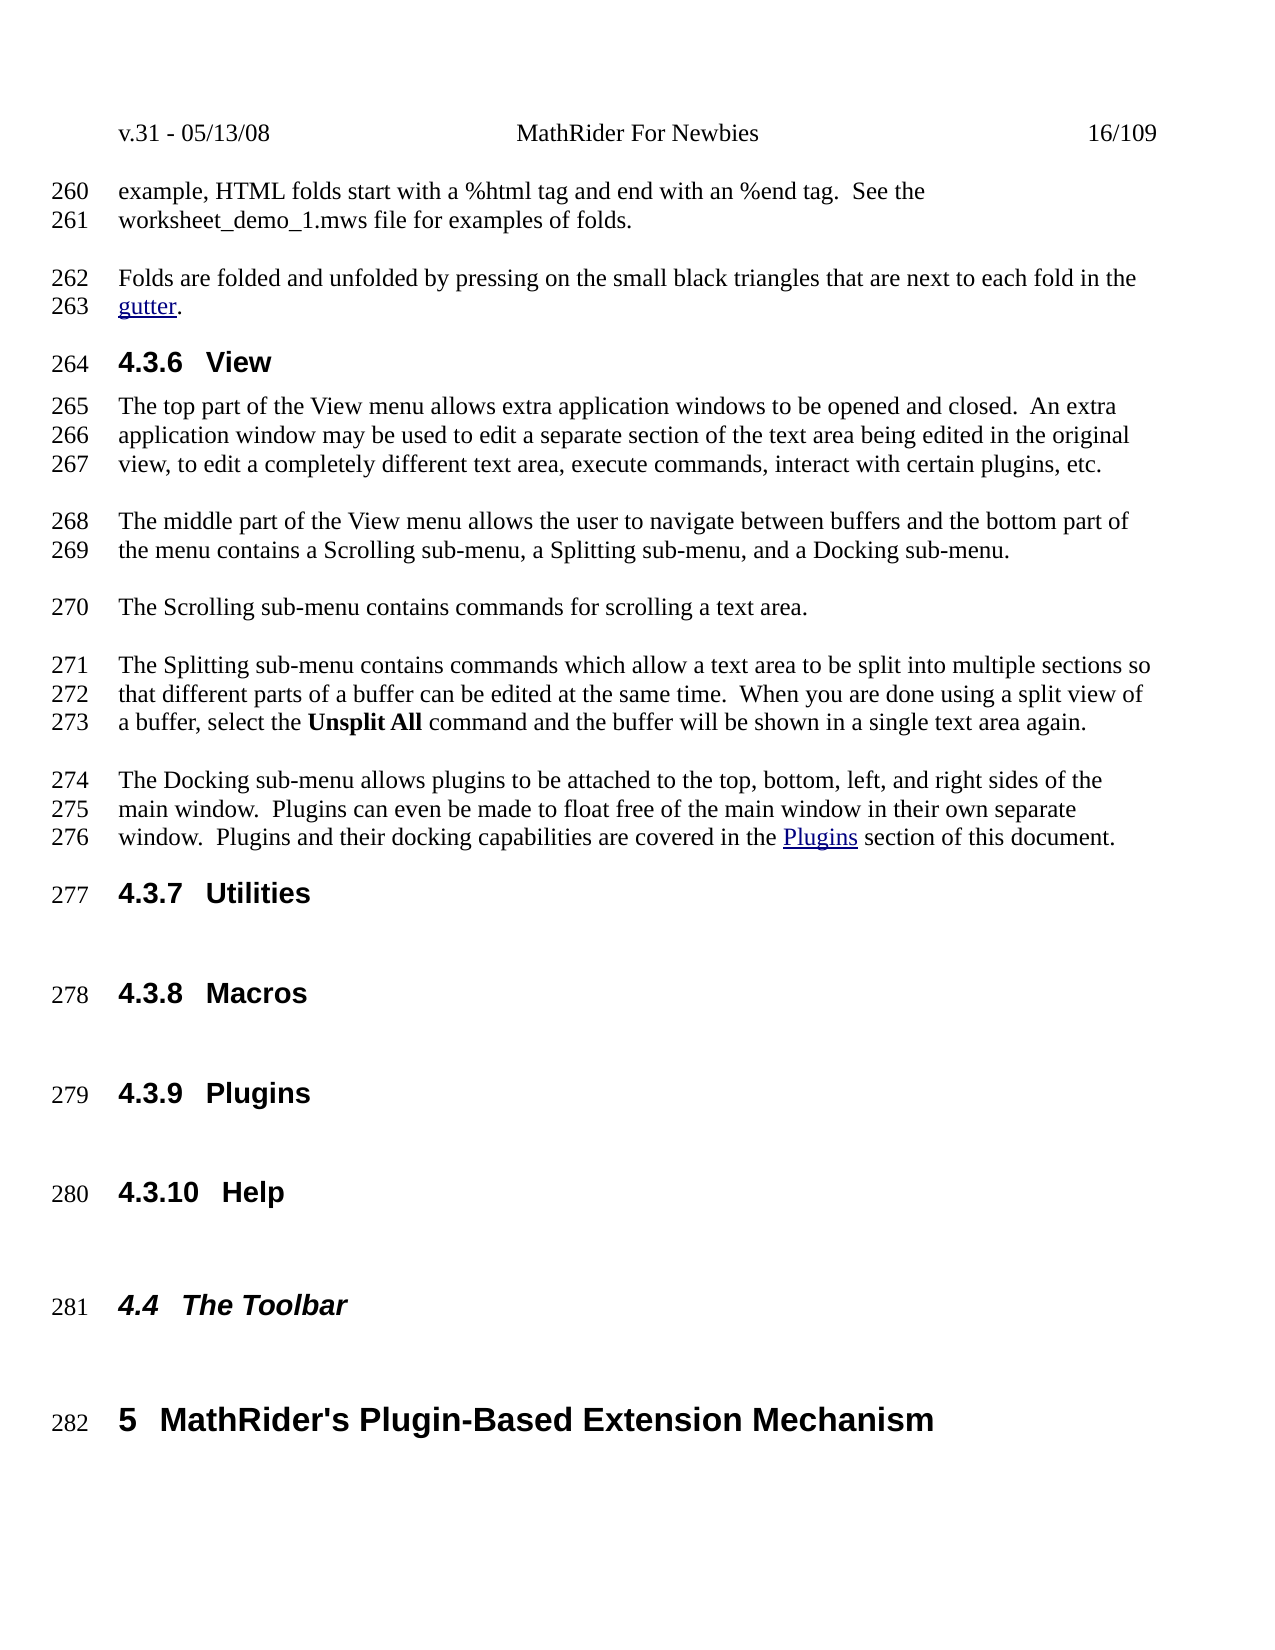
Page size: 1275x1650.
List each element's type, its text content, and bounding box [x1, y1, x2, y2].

text The Splitting sub-menu contains commands which allow a text area to be split into multiple sections so that different parts of a buffer can be edited at the same time. When you are done using a split view of a buffer, select the Unsplit All command and the buffer will be shown in a single text area again. [118, 650, 1157, 736]
text The middle part of the View menu allows the user to navigate between buffers and the bottom part of the menu contains a Scrolling sub-menu, a Splitting sub-menu, and a Docking sub-menu. [118, 506, 1157, 564]
text The Scrolling sub-menu contains commands for scrolling a text area. [118, 592, 1157, 621]
text example, HTML folds start with a %html tag and end with an %end tag. See the worksheet_demo_1.mws file for examples of folds. [118, 176, 1157, 234]
subtitle Help [118, 1176, 1157, 1209]
text The top part of the View menu allows extra application windows to be opened and closed. An extra application window may be used to edit a separate section of the text area being edited in the original view, to edit a completely different text area, execute commands, interact with certain plugins, etc. [118, 391, 1157, 477]
subtitle Utilities [118, 876, 1157, 910]
subtitle View [118, 345, 1157, 379]
subtitle Macros [118, 976, 1157, 1009]
text Folds are folded and unfolded by pressing on the small black triangles that are next to each fold in the gutter. [118, 263, 1157, 320]
subtitle Plugins [118, 1076, 1157, 1109]
subtitle MathRider's Plugin-Based Extension Mechanism [118, 1400, 1157, 1439]
text The Docking sub-menu allows plugins to be attached to the top, bottom, left, and right sides of the main window. Plugins can even be made to float free of the main window in their own separate window. Plugins and their docking capabilities are covered in the Plugins section of this document. [118, 765, 1157, 851]
subtitle The Toolbar [118, 1288, 1157, 1321]
